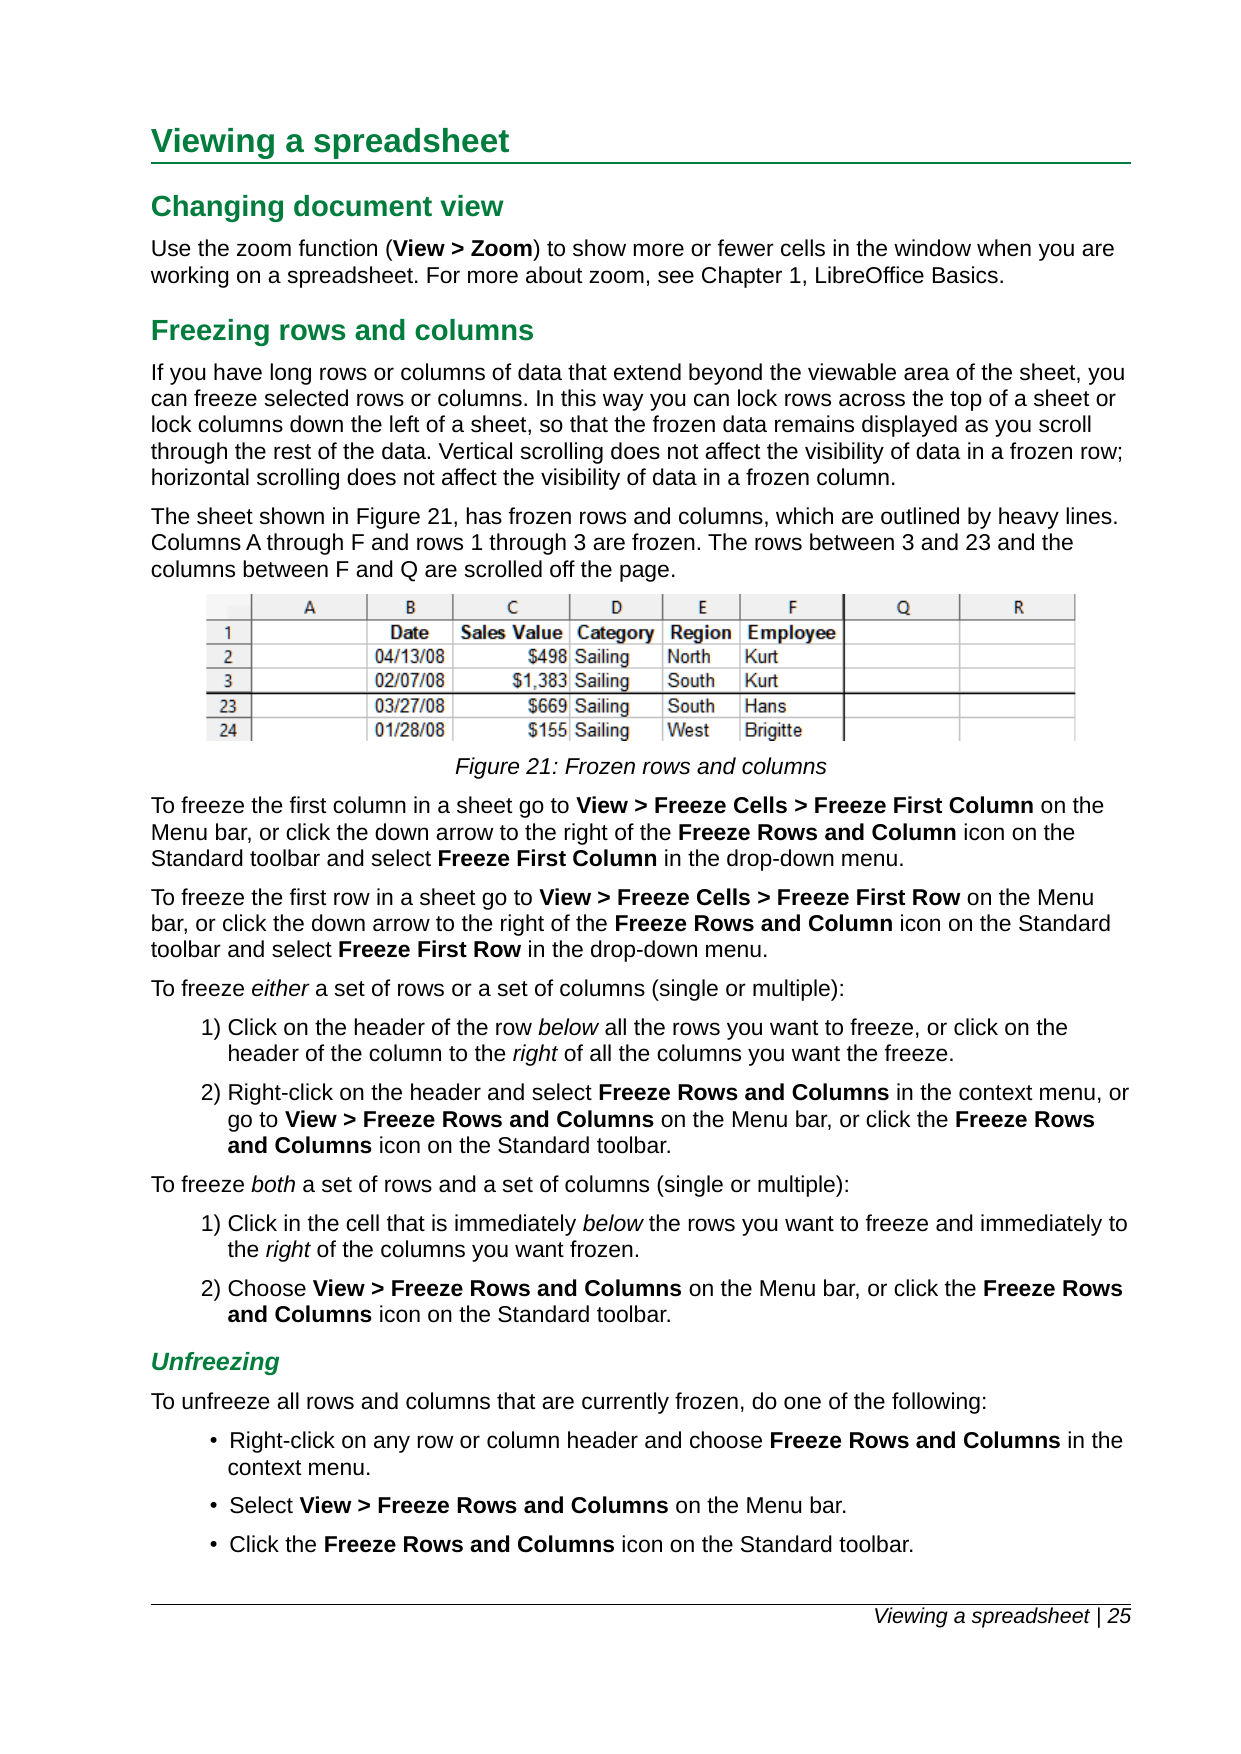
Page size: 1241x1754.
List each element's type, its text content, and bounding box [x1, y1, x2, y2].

subtitle Freezing rows and columns [151, 313, 1131, 346]
list Click the Freeze Rows and Columns icon on the Standard toolbar. [209, 1531, 1131, 1557]
text Use the zoom function (View > Zoom) to show more or fewer cells in the window when you are working on a spreadsheet. For more about zoom, see Chapter 1, LibreOffice Basics. [151, 235, 1131, 288]
list Click in the cell that is immediately below the rows you want to freeze and immediately to the right of the columns you want frozen. [227, 1210, 1131, 1262]
text To freeze the first column in a sheet go to View > Freeze Cells > Freeze First Column on the Menu bar, or click the down arrow to the right of the Freeze Rows and Column icon on the Standard toolbar and select Freeze First Column in the drop-down menu. [151, 792, 1131, 871]
text To freeze the first row in a sheet go to View > Freeze Cells > Freeze First Row on the Menu bar, or click the down arrow to the right of the Freeze Rows and Column icon on the Standard toolbar and select Freeze First Row in the drop-down menu. [151, 884, 1131, 963]
subtitle Unfreezing [151, 1347, 1131, 1376]
text Figure 21: Frozen rows and columns [206, 753, 1076, 780]
list Select View > Freeze Rows and Columns on the Menu bar. [209, 1492, 1131, 1519]
list To freeze both a set of rows and a set of columns (single or multiple): [151, 1171, 1131, 1197]
list Choose View > Freeze Rows and Columns on the Menu bar, or click the Freeze Rows and Columns icon on the Standard toolbar. [227, 1275, 1131, 1328]
list Right-click on any row or column header and choose Freeze Rows and Columns in the context menu. [209, 1427, 1131, 1480]
list To unfreeze all rows and columns that are currently frozen, do one of the following: [151, 1388, 1131, 1414]
list Right-click on the header and select Freeze Rows and Columns in the context menu, or go to View > Freeze Rows and Columns on the Menu bar, or click the Freeze Rows and Columns icon on the Standard toolbar. [227, 1079, 1131, 1158]
list Click on the header of the row below all the rows you want to freeze, or click on the header of the column to the right of all the columns you want the freeze. [227, 1014, 1131, 1067]
text The sheet shown in Figure 21, has frozen rows and columns, which are outlined by heavy lines. Columns A through F and rows 1 through 3 are frozen. The rows between 3 and 23 and the columns between F and Q are scrolled off the page. [151, 503, 1131, 582]
list To freeze either a set of rows or a set of columns (single or multiple): [151, 975, 1131, 1002]
subtitle Changing document view [151, 189, 1131, 223]
subtitle Viewing a spreadsheet [151, 121, 1131, 162]
text If you have long rows or columns of data that extend beyond the viewable area of the sheet, you can freeze selected rows or columns. In this way you can lock rows across the top of a sheet or lock columns down the left of a sheet, so that the frozen data remains displayed as you scroll through the rest of the data. Vertical scrolling does not affect the visibility of data in a frozen row; horizontal scrolling does not affect the visibility of data in a frozen column. [151, 359, 1131, 490]
picture [206, 594, 1076, 741]
